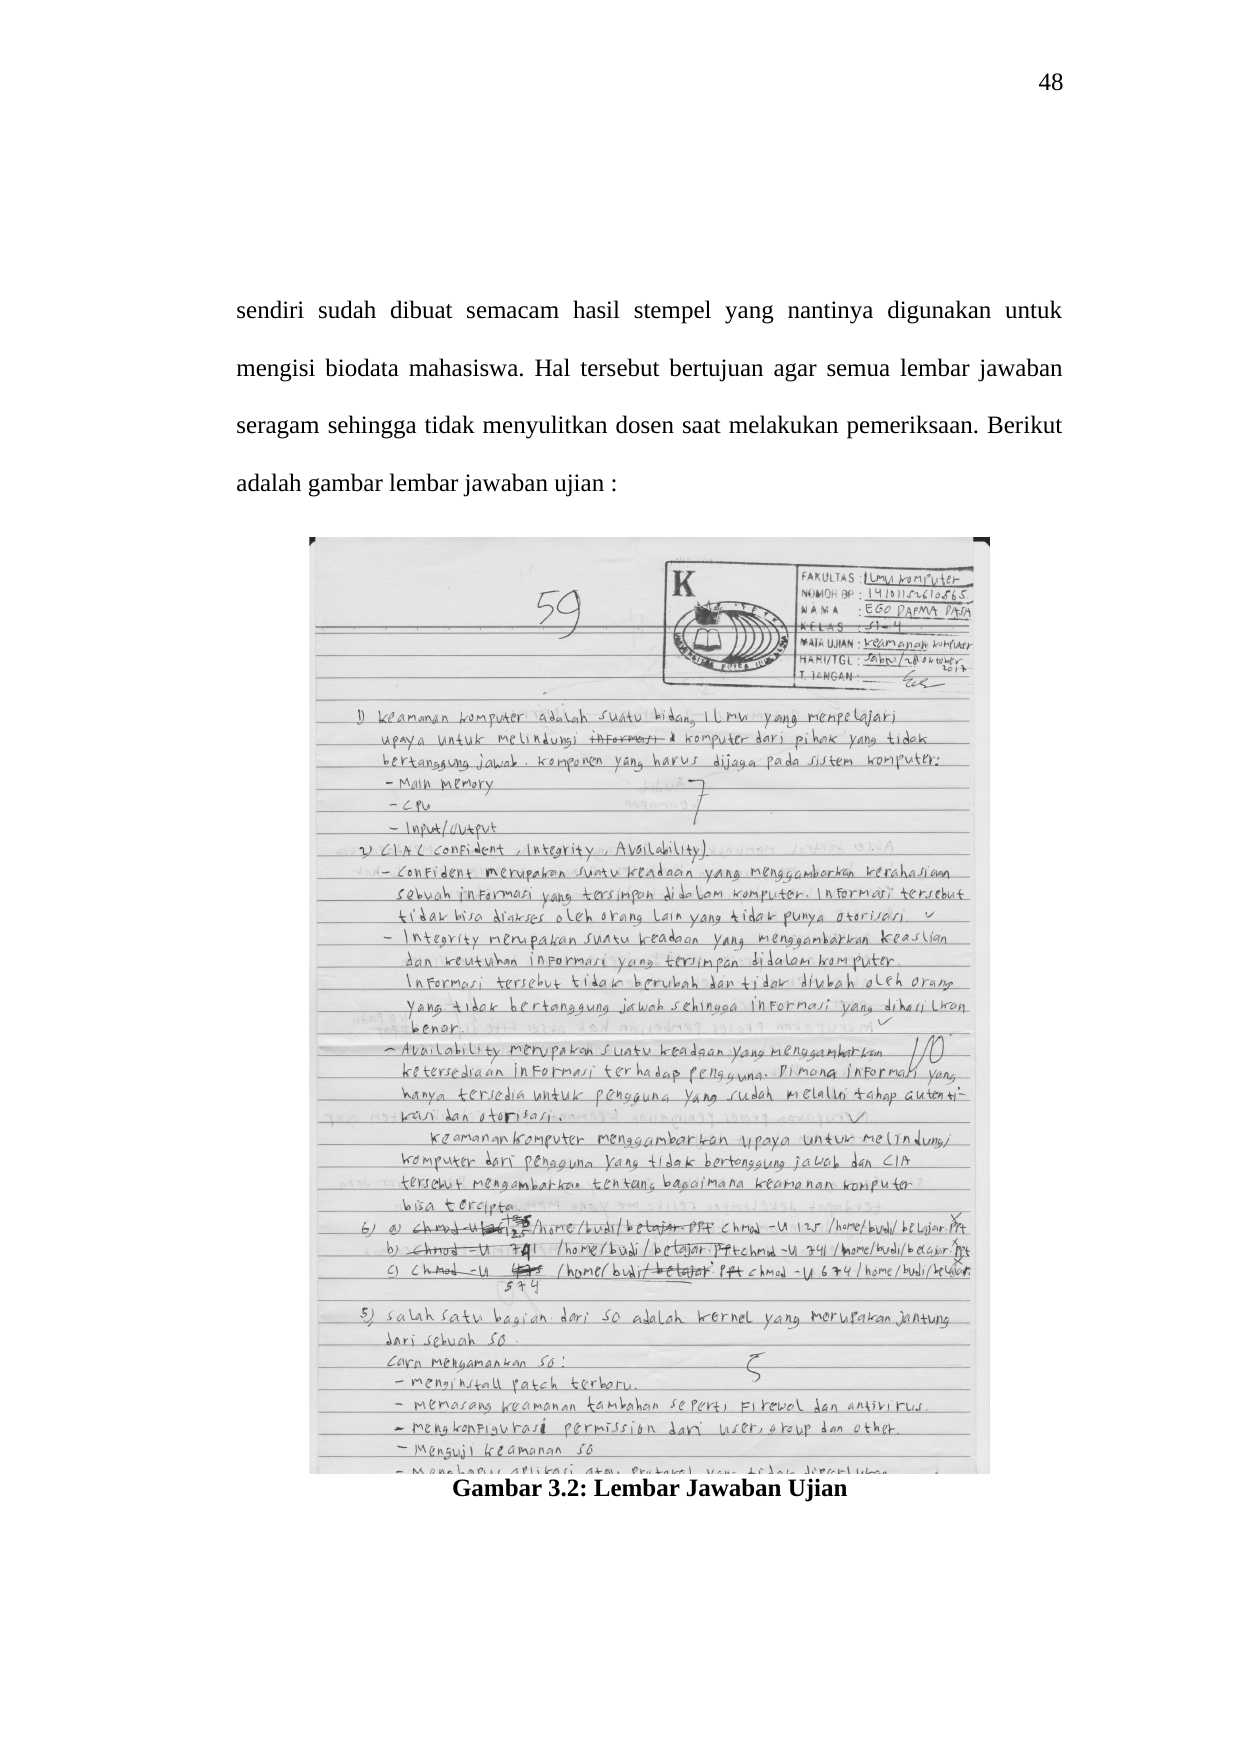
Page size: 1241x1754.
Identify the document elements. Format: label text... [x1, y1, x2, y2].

text [309, 525, 990, 537]
text Gambar 3.2: Lembar Jawaban Ujian [309, 1474, 990, 1502]
text sendiri sudah dibuat semacam hasil stempel yang nantinya digunakan untuk mengisi biodata mahasiswa. Hal tersebut bertujuan agar semua lembar jawaban seragam sehingga tidak menyulitkan dosen saat melakukan pemeriksaan. Berikut adalah gambar lembar jawaban ujian : [236, 295, 1063, 497]
